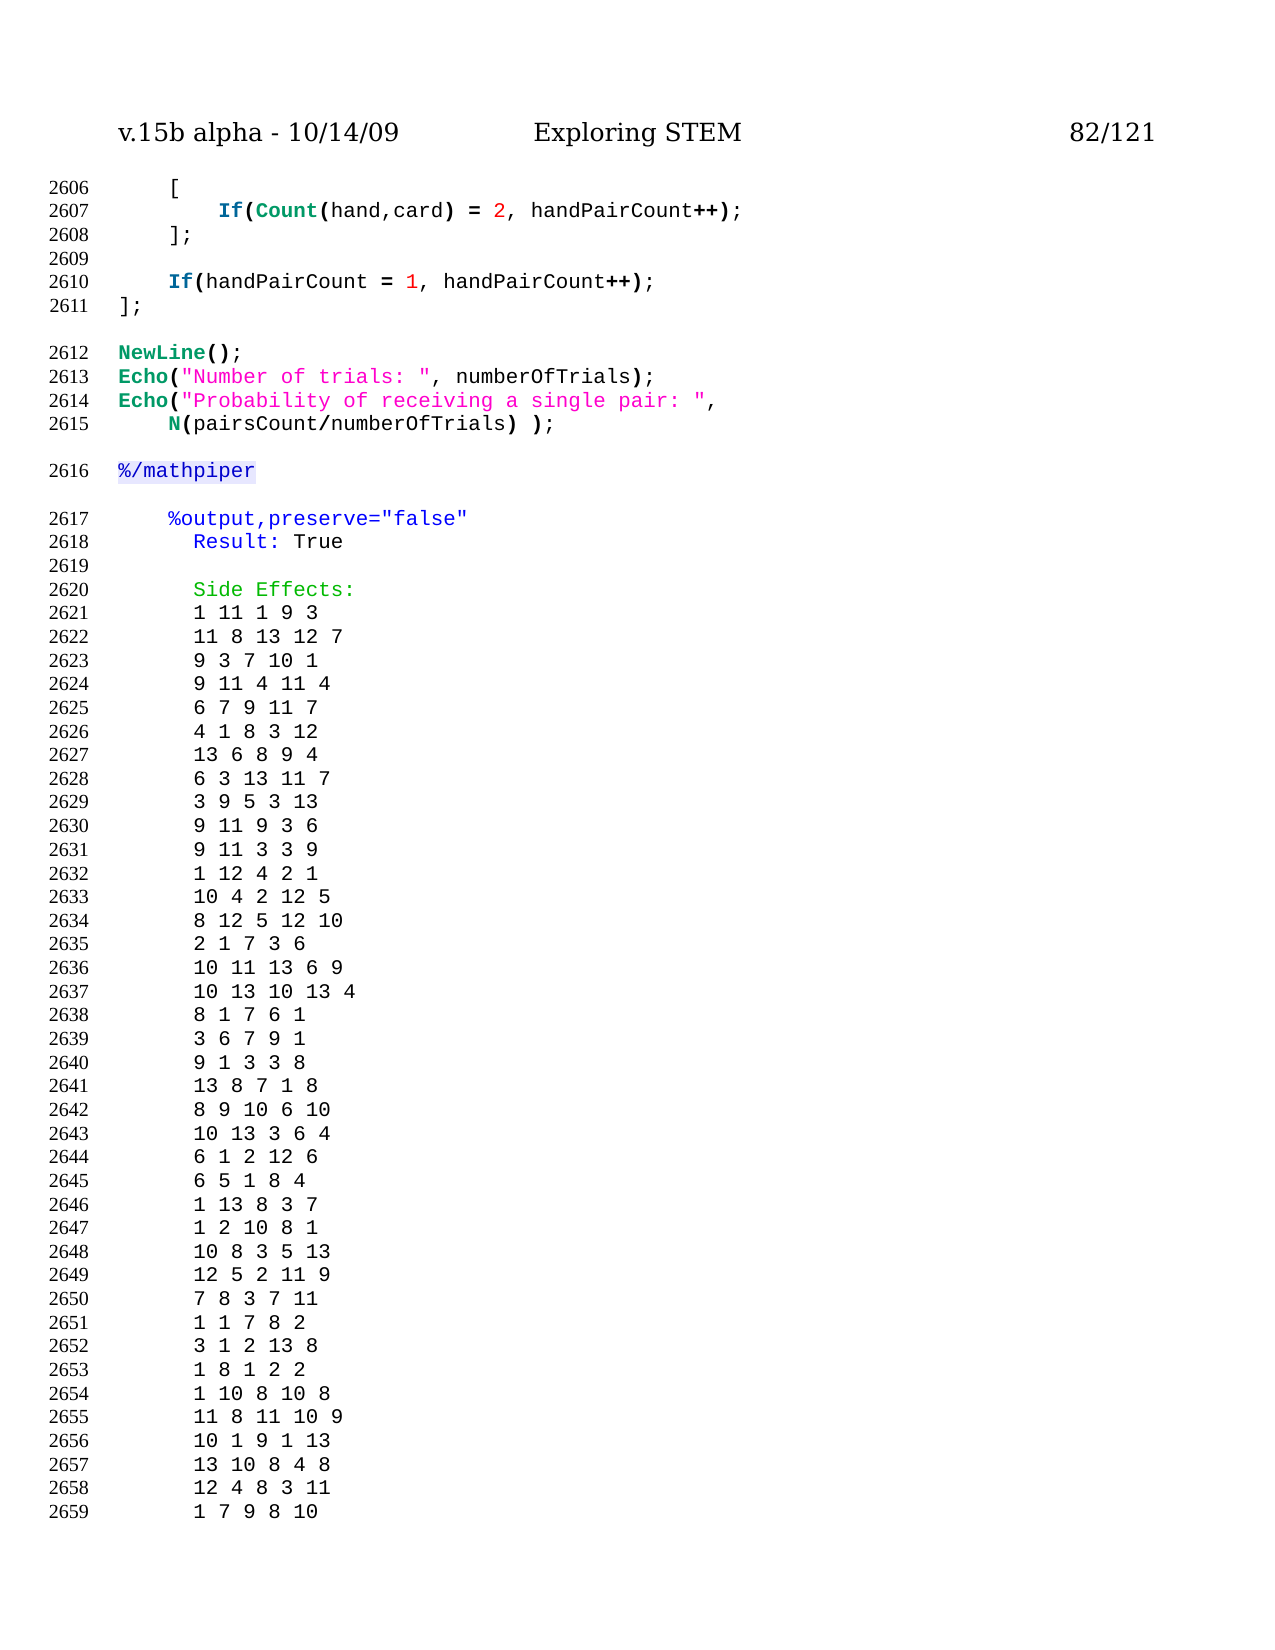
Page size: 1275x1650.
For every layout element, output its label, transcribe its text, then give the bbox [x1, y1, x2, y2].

text 12 5 2 11 9 [118, 1264, 1157, 1288]
text 10 11 13 6 9 [118, 957, 1157, 981]
text 11 8 11 10 9 [118, 1406, 1157, 1430]
text 10 8 3 5 13 [118, 1241, 1157, 1264]
text 7 8 3 7 11 [118, 1288, 1157, 1312]
text 10 13 10 13 4 [118, 981, 1157, 1004]
text Side Effects: [118, 579, 1157, 602]
text 6 3 13 11 7 [118, 768, 1157, 792]
text NewLine(); [118, 342, 1157, 366]
text ]; [118, 224, 1157, 248]
text 8 1 7 6 1 [118, 1004, 1157, 1028]
text 1 10 8 10 8 [118, 1383, 1157, 1406]
text 3 9 5 3 13 [118, 792, 1157, 815]
text [ [118, 177, 1157, 200]
text 9 11 4 11 4 [118, 673, 1157, 697]
text 8 9 10 6 10 [118, 1099, 1157, 1123]
text ]; [118, 295, 1157, 319]
text 10 13 3 6 4 [118, 1123, 1157, 1146]
text 13 6 8 9 4 [118, 744, 1157, 768]
text 1 13 8 3 7 [118, 1193, 1157, 1217]
text 11 8 13 12 7 [118, 626, 1157, 650]
text 9 1 3 3 8 [118, 1052, 1157, 1075]
text 2 1 7 3 6 [118, 933, 1157, 957]
text Echo("Number of trials: ", numberOfTrials); [118, 366, 1157, 389]
text 12 4 8 3 11 [118, 1477, 1157, 1501]
text 6 1 2 12 6 [118, 1146, 1157, 1170]
text %/mathpiper [118, 461, 1157, 484]
text 1 12 4 2 1 [118, 862, 1157, 886]
text 8 12 5 12 10 [118, 910, 1157, 933]
text 1 1 7 8 2 [118, 1312, 1157, 1335]
text 10 1 9 1 13 [118, 1430, 1157, 1454]
text 10 4 2 12 5 [118, 886, 1157, 910]
text If(Count(hand,card) = 2, handPairCount++); [118, 200, 1157, 224]
text 9 11 3 3 9 [118, 839, 1157, 862]
text Result: True [118, 531, 1157, 555]
text 4 1 8 3 12 [118, 721, 1157, 744]
text 1 11 1 9 3 [118, 602, 1157, 626]
text 9 3 7 10 1 [118, 650, 1157, 673]
text 3 1 2 13 8 [118, 1335, 1157, 1359]
text 13 8 7 1 8 [118, 1075, 1157, 1099]
text Echo("Probability of receiving a single pair: ", [118, 389, 1157, 413]
text 13 10 8 4 8 [118, 1454, 1157, 1477]
text 6 7 9 11 7 [118, 697, 1157, 721]
text 1 7 9 8 10 [118, 1501, 1157, 1524]
text 9 11 9 3 6 [118, 815, 1157, 839]
text 3 6 7 9 1 [118, 1028, 1157, 1052]
text %output,preserve="false" [118, 508, 1157, 531]
text 6 5 1 8 4 [118, 1170, 1157, 1193]
text If(handPairCount = 1, handPairCount++); [118, 271, 1157, 295]
text 1 2 10 8 1 [118, 1217, 1157, 1241]
text N(pairsCount/numberOfTrials) ); [118, 413, 1157, 437]
text 1 8 1 2 2 [118, 1359, 1157, 1383]
